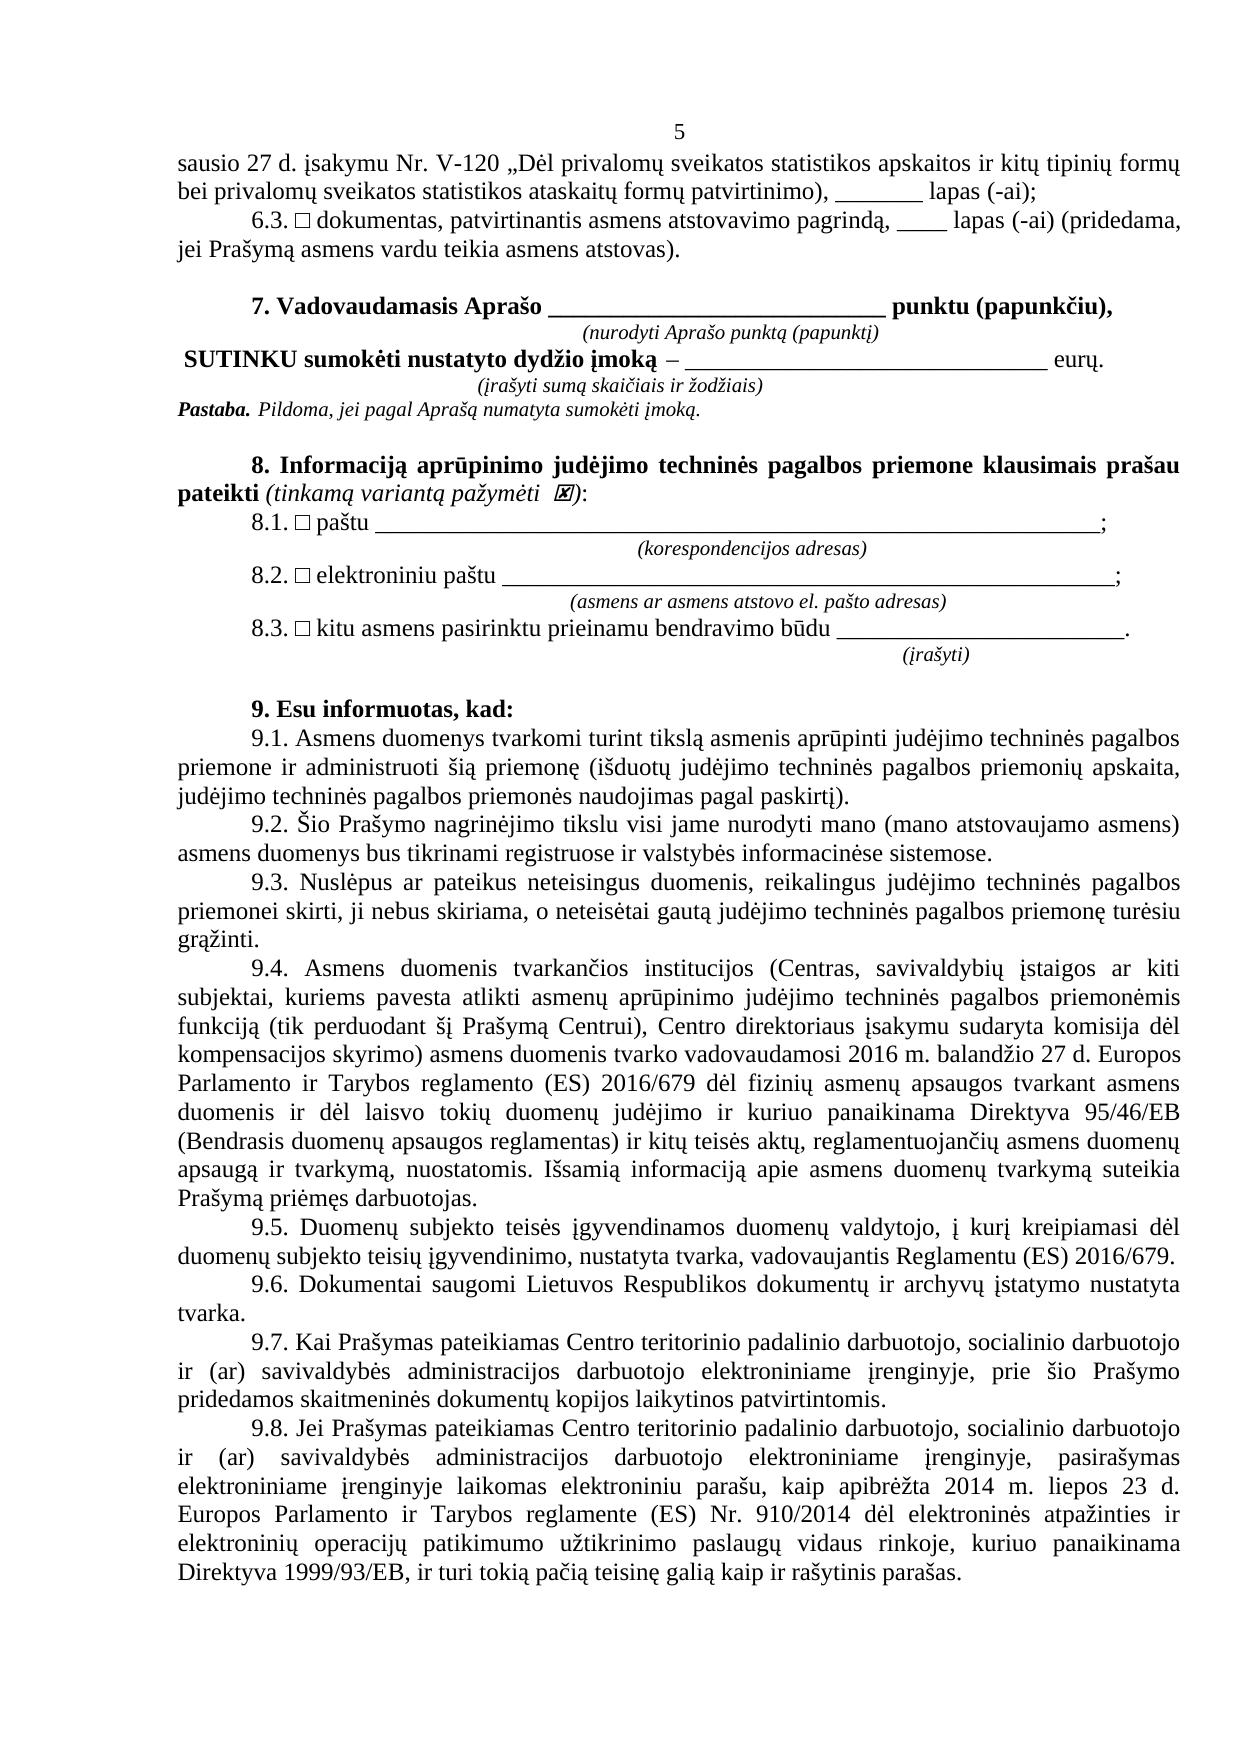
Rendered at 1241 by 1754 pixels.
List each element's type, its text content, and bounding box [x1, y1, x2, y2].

text 7. Vadovaudamasis Aprašo ___________________________ punktu (papunkčiu), [177, 291, 1181, 320]
text 6.3. □ dokumentas, patvirtinantis asmens atstovavimo pagrindą, ____ lapas (-ai) (pridedama, jei Prašymą asmens vardu teikia asmens atstovas). [177, 205, 1181, 263]
text (korespondencijos adresas) [177, 536, 1181, 560]
text 8. Informaciją aprūpinimo judėjimo techninės pagalbos priemone klausimais prašau pateikti (tinkamą variantą pažymėti): [177, 450, 1181, 507]
text 9.2. Šio Prašymo nagrinėjimo tikslu visi jame nurodyti mano (mano atstovaujamo asmens) asmens duomenys bus tikrinami registruose ir valstybės informacinėse sistemose. [177, 809, 1181, 867]
text 9.3. Nuslėpus ar pateikus neteisingus duomenis, reikalingus judėjimo techninės pagalbos priemonei skirti, ji nebus skiriama, o neteisėtai gautą judėjimo techninės pagalbos priemonę turėsiu grąžinti. [177, 867, 1181, 953]
text 8.3. □ kitu asmens pasirinktu prieinamu bendravimo būdu _______________________. [177, 613, 1181, 642]
text sausio 27 d. įsakymu Nr. V-120 „Dėl privalomų sveikatos statistikos apskaitos ir kitų tipinių formų bei privalomų sveikatos statistikos ataskaitų formų patvirtinimo), _______ lapas (-ai); [177, 148, 1181, 205]
text 8.1. □ paštu __________________________________________________________; [177, 507, 1181, 536]
text 9.8. Jei Prašymas pateikiamas Centro teritorinio padalinio darbuotojo, socialinio darbuotojo ir (ar) savivaldybės administracijos darbuotojo elektroniniame įrenginyje, pasirašymas elektroniniame įrenginyje laikomas elektroniniu parašu, kaip apibrėžta 2014 m. liepos 23 d. Europos Parlamento ir Tarybos reglamente (ES) Nr. 910/2014 dėl elektroninės atpažinties ir elektroninių operacijų patikimumo užtikrinimo paslaugų vidaus rinkoje, kuriuo panaikinama Direktyva 1999/93/EB, ir turi tokią pačią teisinę galią kaip ir rašytinis parašas. [177, 1413, 1181, 1586]
text 8.2. □ elektroniniu paštu _________________________________________________; [177, 560, 1181, 589]
text 9.7. Kai Prašymas pateikiamas Centro teritorinio padalinio darbuotojo, socialinio darbuotojo ir (ar) savivaldybės administracijos darbuotojo elektroniniame įrenginyje, prie šio Prašymo pridedamos skaitmeninės dokumentų kopijos laikytinos patvirtintomis. [177, 1327, 1181, 1413]
text (įrašyti) [447, 642, 1181, 666]
text 9.5. Duomenų subjekto teisės įgyvendinamos duomenų valdytojo, į kurį kreipiamasi dėl duomenų subjekto teisių įgyvendinimo, nustatyta tvarka, vadovaujantis Reglamentu (ES) 2016/679. [177, 1212, 1181, 1269]
text 9. Esu informuotas, kad: [177, 694, 1181, 723]
text SUTINKU sumokėti nustatyto dydžio įmoką – _____________________________ eurų. [177, 344, 1181, 373]
text 9.1. Asmens duomenys tvarkomi turint tikslą asmenis aprūpinti judėjimo techninės pagalbos priemone ir administruoti šią priemonę (išduotų judėjimo techninės pagalbos priemonių apskaita, judėjimo techninės pagalbos priemonės naudojimas pagal paskirtį). [177, 723, 1181, 809]
text (asmens ar asmens atstovo el. pašto adresas) [177, 589, 1181, 613]
text (nurodyti Aprašo punktą (papunktį) [447, 320, 1181, 344]
text 9.6. Dokumentai saugomi Lietuvos Respublikos dokumentų ir archyvų įstatymo nustatyta tvarka. [177, 1269, 1181, 1327]
text (įrašyti sumą skaičiais ir žodžiais) [177, 373, 1181, 397]
text 9.4. Asmens duomenis tvarkančios institucijos (Centras, savivaldybių įstaigos ar kiti subjektai, kuriems pavesta atlikti asmenų aprūpinimo judėjimo techninės pagalbos priemonėmis funkciją (tik perduodant šį Prašymą Centrui), Centro direktoriaus įsakymu sudaryta komisija dėl kompensacijos skyrimo) asmens duomenis tvarko vadovaudamosi 2016 m. balandžio 27 d. Europos Parlamento ir Tarybos reglamento (ES) 2016/679 dėl fizinių asmenų apsaugos tvarkant asmens duomenis ir dėl laisvo tokių duomenų judėjimo ir kuriuo panaikinama Direktyva 95/46/EB (Bendrasis duomenų apsaugos reglamentas) ir kitų teisės aktų, reglamentuojančių asmens duomenų apsaugą ir tvarkymą, nuostatomis. Išsamią informaciją apie asmens duomenų tvarkymą suteikia Prašymą priėmęs darbuotojas. [177, 953, 1181, 1212]
text Pastaba. Pildoma, jei pagal Aprašą numatyta sumokėti įmoką. [177, 397, 1181, 421]
